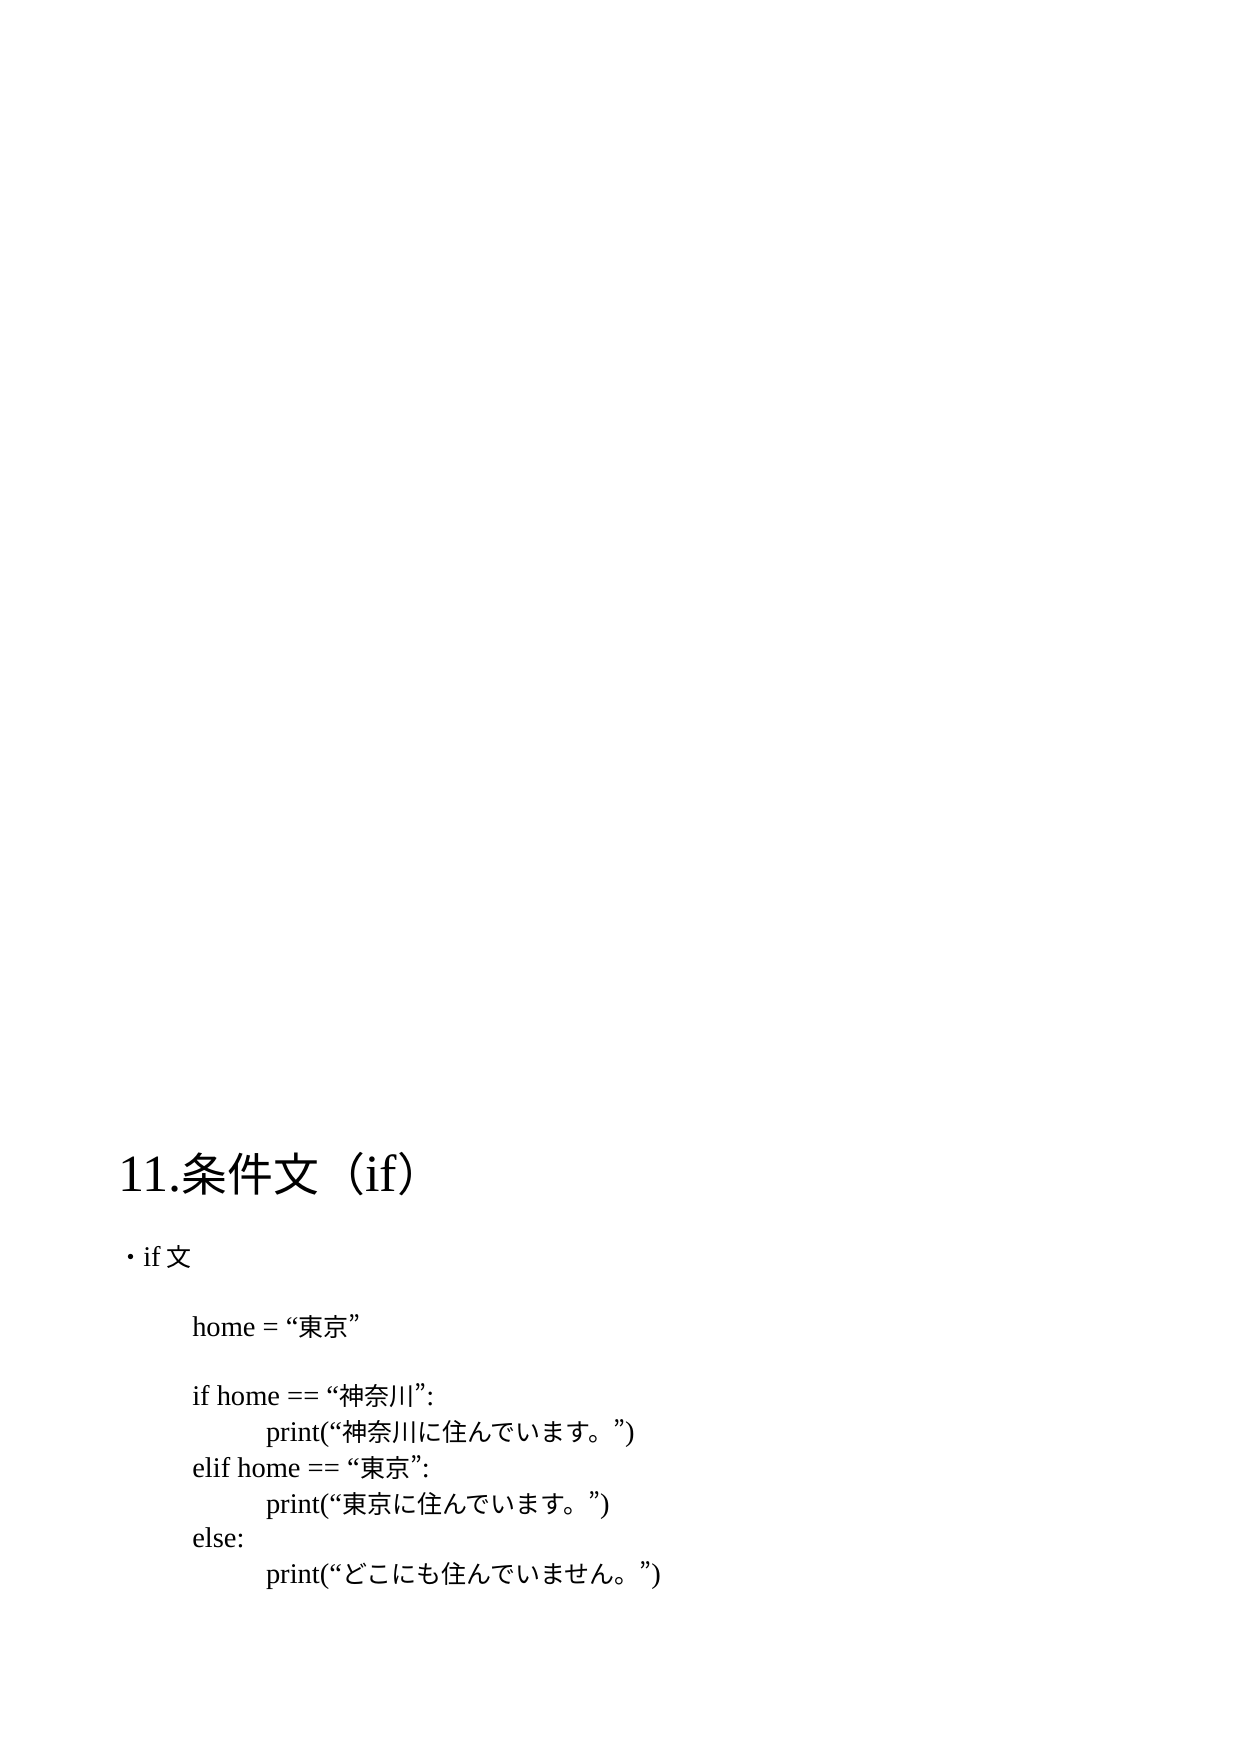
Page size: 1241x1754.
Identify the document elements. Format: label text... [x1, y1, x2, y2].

text print(“神奈川に住んでいます。”) [118, 1412, 1122, 1449]
text elif home == “東京”: [118, 1449, 1122, 1485]
text ・if文 [118, 1238, 1122, 1274]
text print(“どこにも住んでいません。”) [118, 1554, 1122, 1590]
text else: [118, 1521, 1122, 1554]
text if home == “神奈川”: [118, 1376, 1122, 1412]
text home = “東京” [118, 1307, 1122, 1343]
text print(“東京に住んでいます。”) [118, 1485, 1122, 1521]
text 11.条件文（if） [118, 1138, 1122, 1205]
